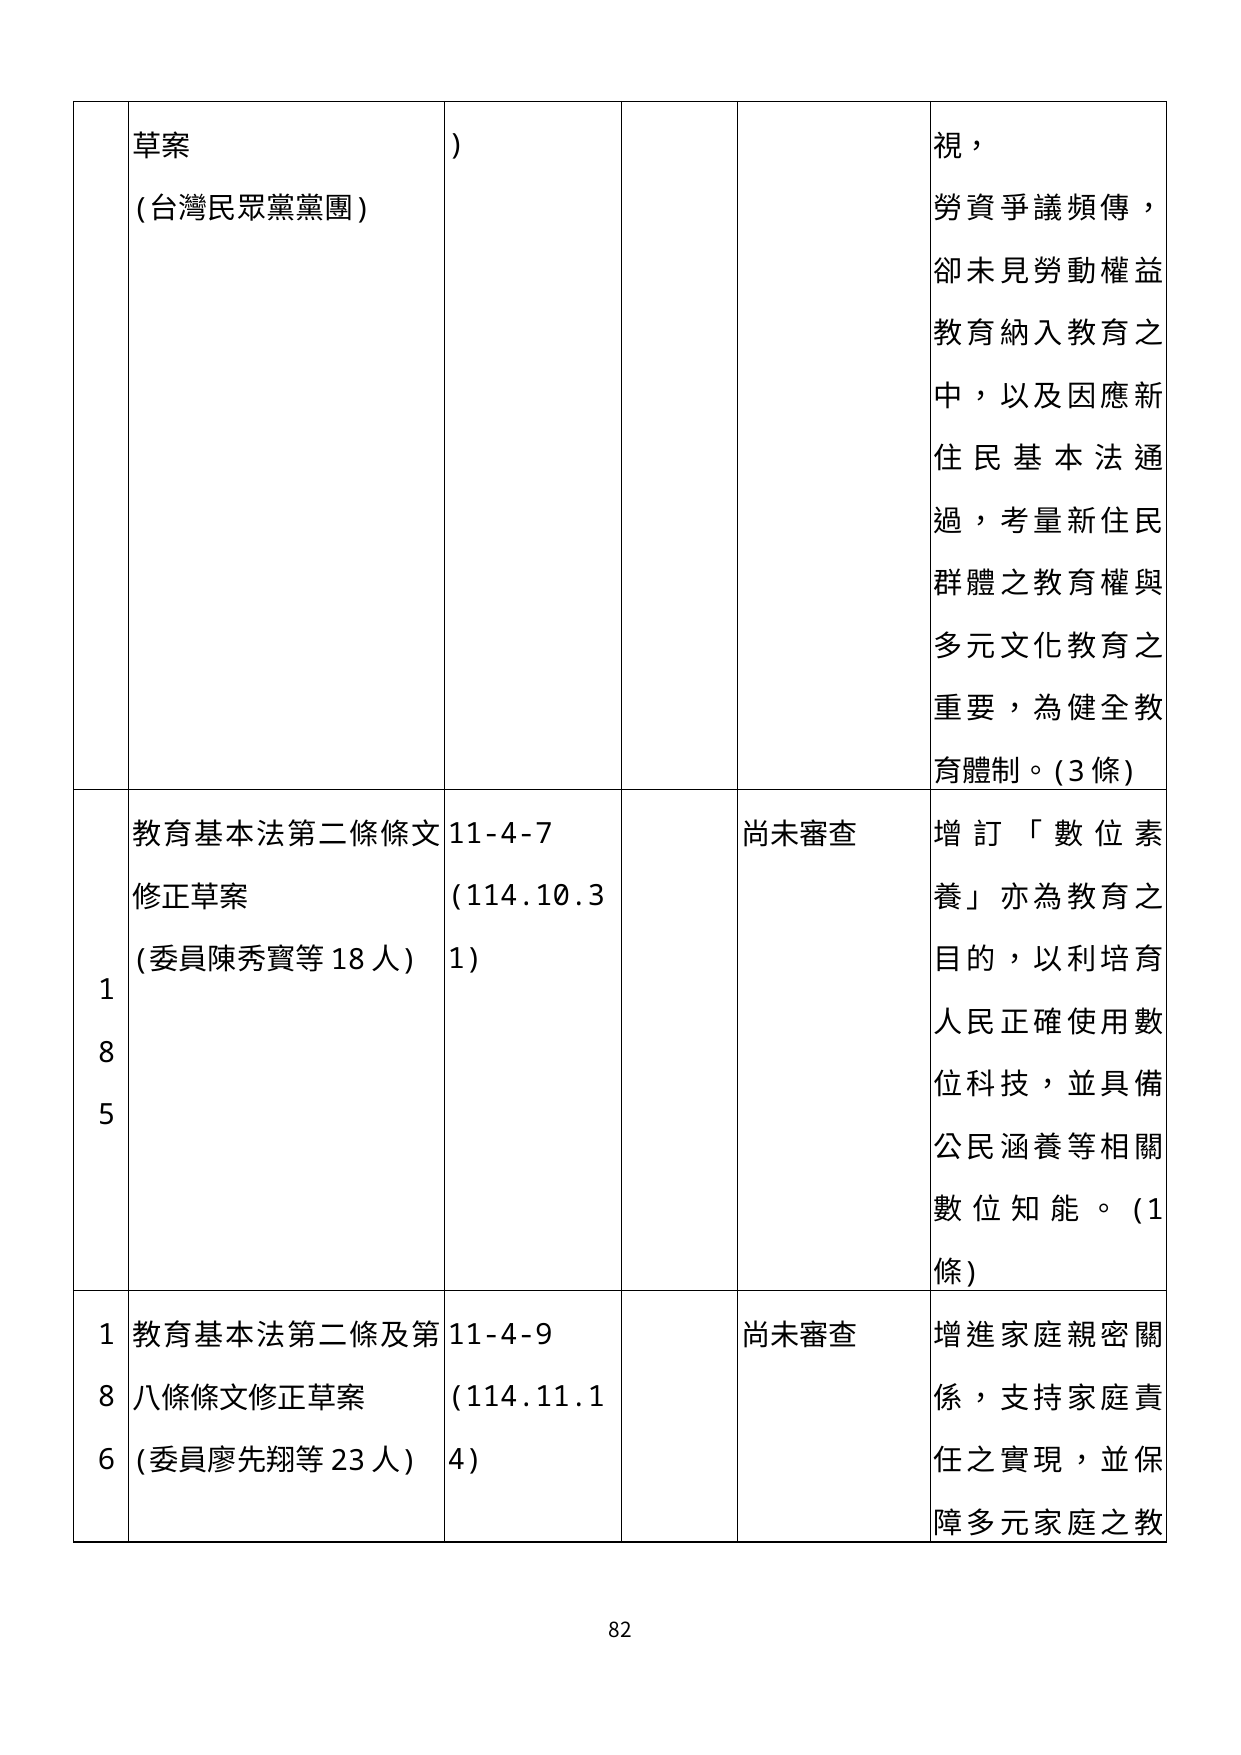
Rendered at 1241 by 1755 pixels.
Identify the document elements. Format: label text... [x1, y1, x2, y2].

table_cell 增進家庭親密關係，支持家庭責任之實現，並保障多元家庭之教 [931, 1291, 1166, 1541]
table_cell 11-4-7 (114.10.31) [445, 790, 621, 1290]
table_cell [622, 1291, 737, 1541]
table_cell [74, 1291, 128, 1541]
table_cell 增訂「數位素養」亦為教育之目的，以利培育人民正確使用數位科技，並具備公民涵養等相關數位知能。(1條) [931, 790, 1166, 1290]
table_cell 11-4-9 (114.11.14) [445, 1291, 621, 1541]
table_cell [74, 790, 128, 1290]
table_cell 草案 (台灣民眾黨黨團) [129, 102, 444, 789]
table_cell 尚未審查 [738, 1291, 930, 1541]
table_cell ) [445, 102, 621, 789]
table_cell 尚未審查 [738, 790, 930, 1290]
table_cell 教育基本法第二條條文修正草案 (委員陳秀寳等18人) [129, 790, 444, 1290]
table_cell [622, 102, 737, 789]
table_cell [622, 790, 737, 1290]
table_cell [738, 102, 930, 789]
table_cell [74, 102, 128, 789]
table_cell 教育基本法第二條及第八條條文修正草案 (委員廖先翔等23人) [129, 1291, 444, 1541]
table_cell 視， 勞資爭議頻傳，卻未見勞動權益教育納入教育之中，以及因應新住民基本法通過，考量新住民群體之教育權與多元文化教育之重要，為健全教育體制。(3條) [931, 102, 1166, 789]
